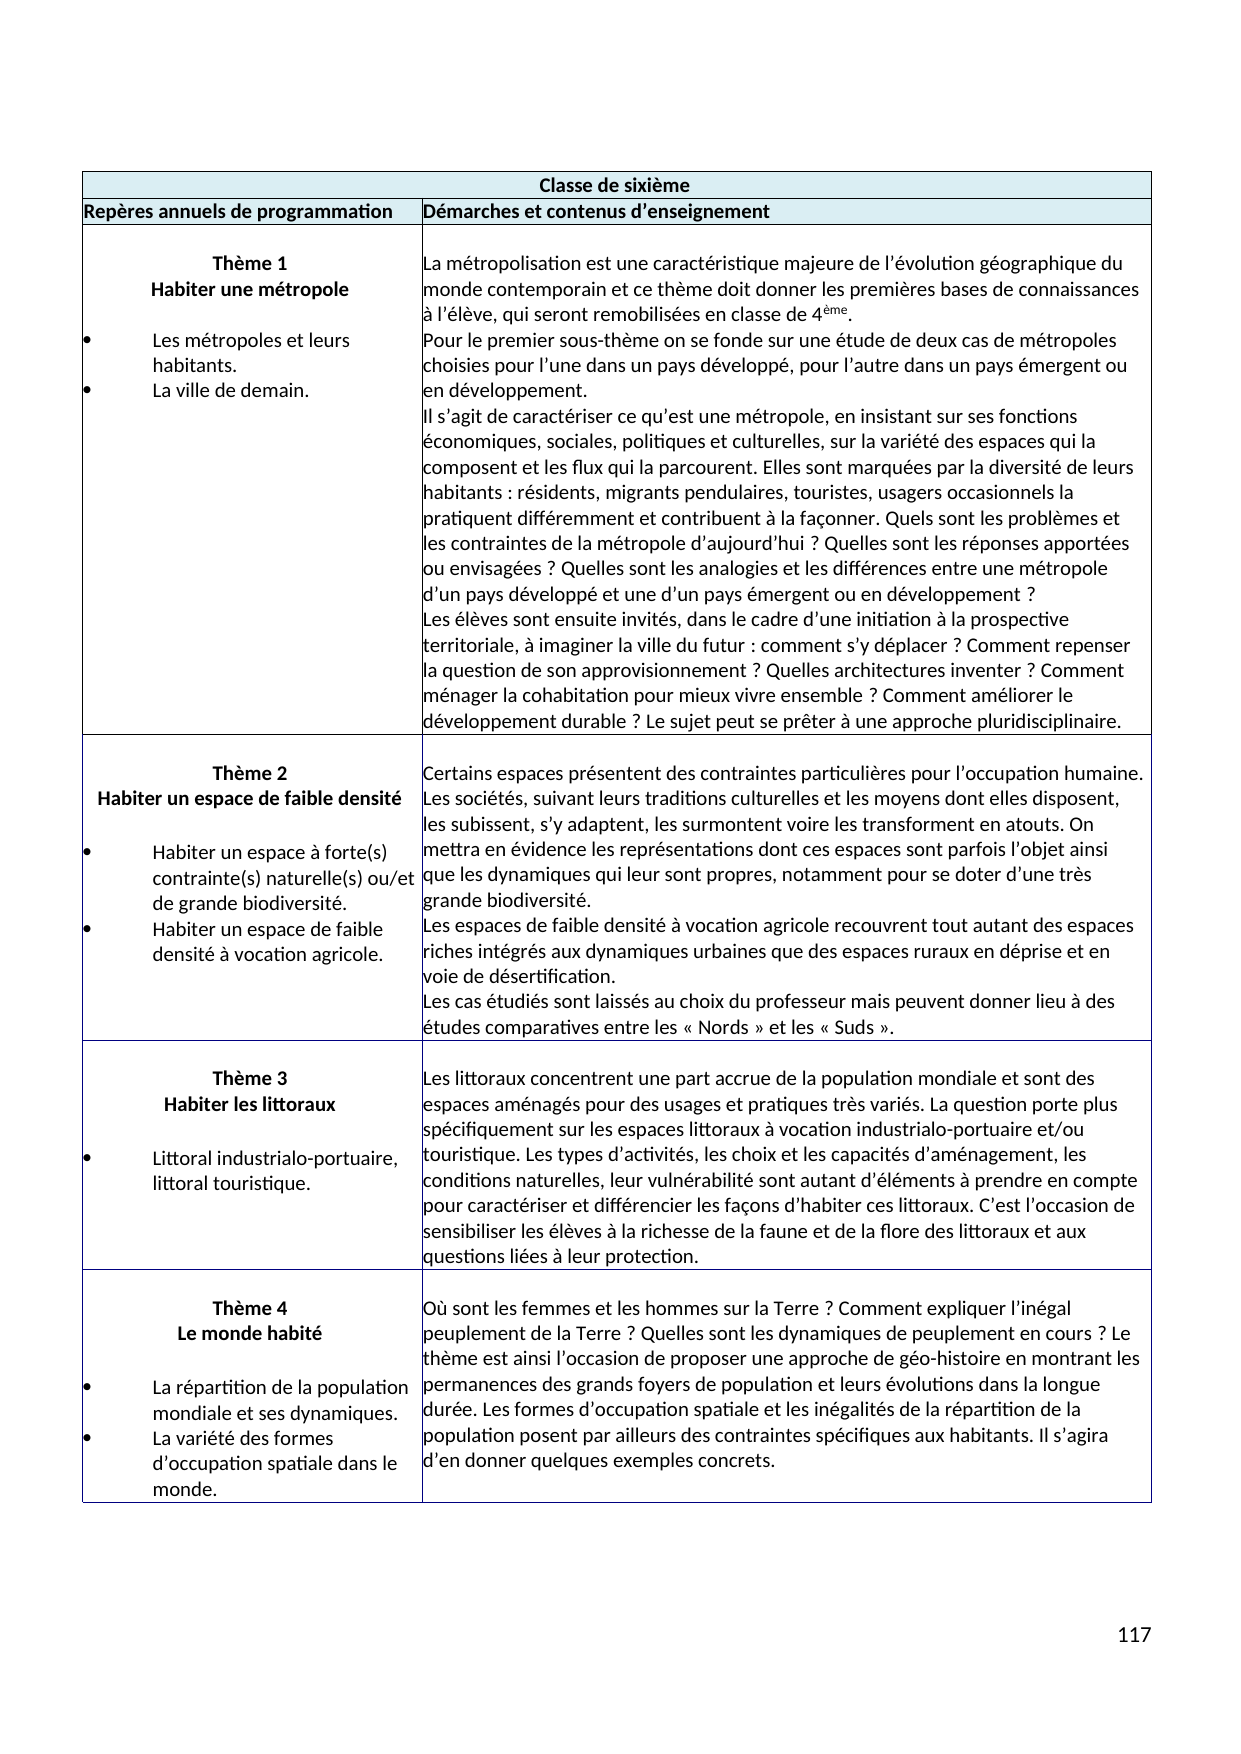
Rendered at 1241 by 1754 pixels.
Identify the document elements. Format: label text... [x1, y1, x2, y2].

table_cell Thème 3 Habiter les littoraux Littoral industrialo-portuaire, littoral touristique. [83, 1041, 422, 1269]
table_header Classe de sixième [83, 172, 1151, 198]
table_cell Thème 1 Habiter une métropole Les métropoles et leurs habitants. La ville de demain. [83, 225, 422, 733]
table_cell La métropolisation est une caractéristique majeure de l’évolution géographique du monde contemporain et ce thème doit donner les premières bases de connaissances à l’élève, qui seront remobilisées en classe de 4ème. Pour le premier sous-thème on se fonde sur une étude de deux cas de métropoles choisies pour l’une dans un pays développé, pour l’autre dans un pays émergent ou en développement. Il s’agit de caractériser ce qu’est une métropole, en insistant sur ses fonctions économiques, sociales, politiques et culturelles, sur la variété des espaces qui la composent et les flux qui la parcourent. Elles sont marquées par la diversité de leurs habitants : résidents, migrants pendulaires, touristes, usagers occasionnels la pratiquent différemment et contribuent à la façonner. Quels sont les problèmes et les contraintes de la métropole d’aujourd’hui ? Quelles sont les réponses apportées ou envisagées ? Quelles sont les analogies et les différences entre une métropole d’un pays développé et une d’un pays émergent ou en développement ? Les élèves sont ensuite invités, dans le cadre d’une initiation à la prospective territoriale, à imaginer la ville du futur : comment s’y déplacer ? Comment repenser la question de son approvisionnement ? Quelles architectures inventer ? Comment ménager la cohabitation pour mieux vivre ensemble ? Comment améliorer le développement durable ? Le sujet peut se prêter à une approche pluridisciplinaire. [423, 225, 1151, 733]
table_cell Démarches et contenus d’enseignement [423, 199, 1151, 224]
table_cell Les littoraux concentrent une part accrue de la population mondiale et sont des espaces aménagés pour des usages et pratiques très variés. La question porte plus spécifiquement sur les espaces littoraux à vocation industrialo-portuaire et/ou touristique. Les types d’activités, les choix et les capacités d’aménagement, les conditions naturelles, leur vulnérabilité sont autant d’éléments à prendre en compte pour caractériser et différencier les façons d’habiter ces littoraux. C’est l’occasion de sensibiliser les élèves à la richesse de la faune et de la flore des littoraux et aux questions liées à leur protection. [423, 1041, 1151, 1269]
table_cell Où sont les femmes et les hommes sur la Terre ? Comment expliquer l’inégal peuplement de la Terre ? Quelles sont les dynamiques de peuplement en cours ? Le thème est ainsi l’occasion de proposer une approche de géo-histoire en montrant les permanences des grands foyers de population et leurs évolutions dans la longue durée. Les formes d’occupation spatiale et les inégalités de la répartition de la population posent par ailleurs des contraintes spécifiques aux habitants. Il s’agira d’en donner quelques exemples concrets. [423, 1270, 1151, 1501]
table_cell Thème 2 Habiter un espace de faible densité Habiter un espace à forte(s) contrainte(s) naturelle(s) ou/et de grande biodiversité. Habiter un espace de faible densité à vocation agricole. [83, 735, 422, 1039]
table_cell Thème 4 Le monde habité La répartition de la population mondiale et ses dynamiques. La variété des formes d’occupation spatiale dans le monde. [83, 1270, 422, 1501]
table_cell Certains espaces présentent des contraintes particulières pour l’occupation humaine. Les sociétés, suivant leurs traditions culturelles et les moyens dont elles disposent, les subissent, s’y adaptent, les surmontent voire les transforment en atouts. On mettra en évidence les représentations dont ces espaces sont parfois l’objet ainsi que les dynamiques qui leur sont propres, notamment pour se doter d’une très grande biodiversité. Les espaces de faible densité à vocation agricole recouvrent tout autant des espaces riches intégrés aux dynamiques urbaines que des espaces ruraux en déprise et en voie de désertification. Les cas étudiés sont laissés au choix du professeur mais peuvent donner lieu à des études comparatives entre les « Nords » et les « Suds ». [423, 735, 1151, 1039]
table_cell Repères annuels de programmation [83, 199, 422, 224]
